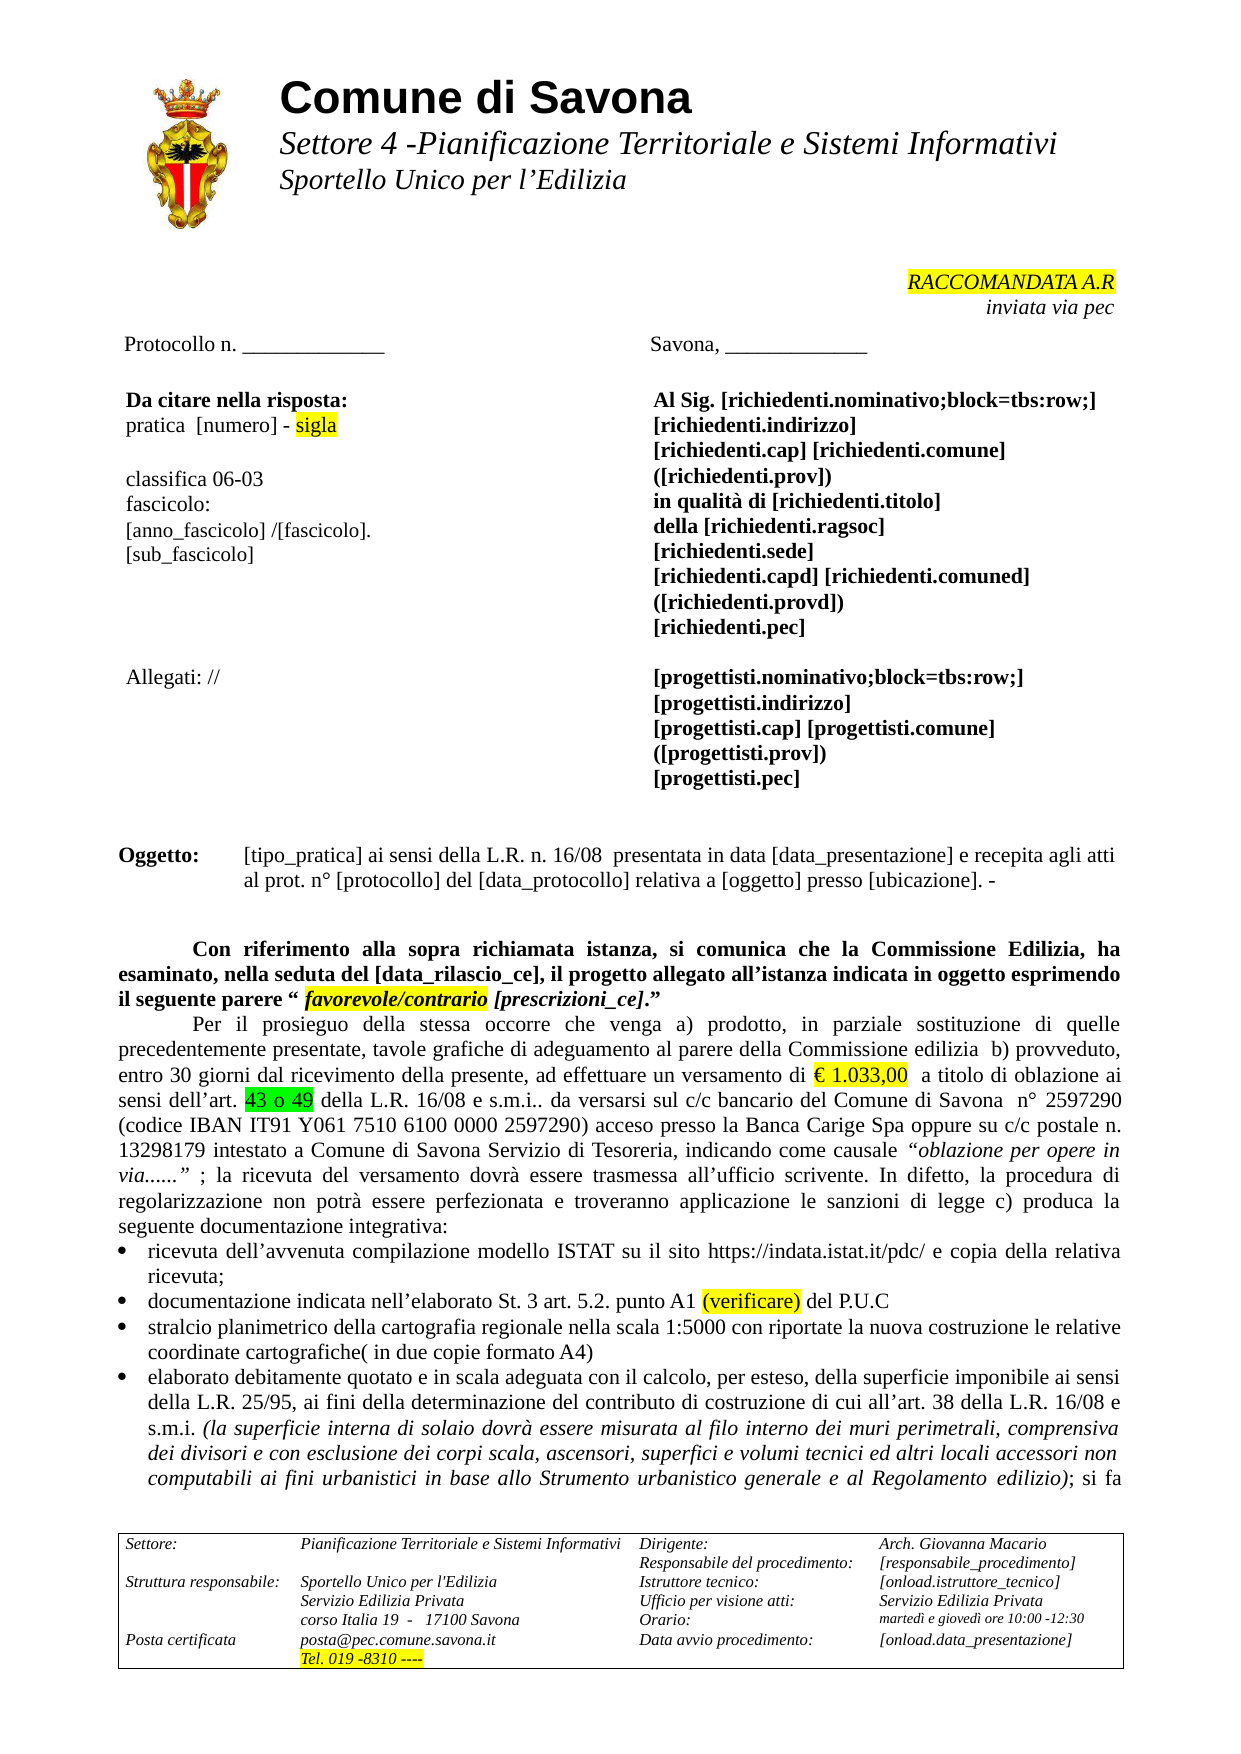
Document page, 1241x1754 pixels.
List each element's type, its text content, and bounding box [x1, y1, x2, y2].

table_cell Protocollo n. _____________ [118, 325, 644, 362]
table_cell [451, 664, 646, 817]
list documentazione indicata nell’elaborato St. 3 art. 5.2. punto A1 (verificare) del P.U.C [118, 1288, 1122, 1314]
text Con riferimento alla sopra richiamata istanza, si comunica che la Commissione Edilizia, ha esaminato, nella seduta del [data_rilascio_ce], il progetto allegato all’istanza indicata in oggetto esprimendo il seguente parere “ favorevole/contrario [prescrizioni_ce].” [118, 936, 1122, 1011]
table_header Al Sig. [richiedenti.nominativo;block=tbs:row;] [richiedenti.indirizzo] [richiedenti.cap] [richiedenti.comune] ([richiedenti.prov]) in qualità di [richiedenti.titolo] della [richiedenti.ragsoc] [richiedenti.sede] [richiedenti.capd] [richiedenti.comuned] ([richiedenti.provd]) [richiedenti.pec] [646, 387, 1119, 664]
table_cell Allegati: // [118, 664, 451, 817]
list ricevuta dell’avvenuta compilazione modello ISTAT su il sito https://indata.istat.it/pdc/ e copia della relativa ricevuta; [118, 1238, 1122, 1288]
table_header [tipo_pratica] ai sensi della L.R. n. 16/08 presentata in data [data_presentazione] e recepita agli atti al prot. n° [protocollo] del [data_protocollo] relativa a [oggetto] presso [ubicazione]. - [236, 842, 1123, 892]
table_header [451, 387, 646, 664]
table_cell Savona, _____________ [644, 325, 1122, 362]
table_cell [progettisti.nominativo;block=tbs:row;] [progettisti.indirizzo] [progettisti.cap] [progettisti.comune] ([progettisti.prov]) [progettisti.pec] [646, 664, 1119, 817]
table_header [118, 263, 644, 325]
table_header RACCOMANDATA A.R inviata via pec [644, 263, 1122, 325]
list elaborato debitamente quotato e in scala adeguata con il calcolo, per esteso, della superficie imponibile ai sensi della L.R. 25/95, ai fini della determinazione del contributo di costruzione di cui all’art. 38 della L.R. 16/08 e s.m.i. (la superficie interna di solaio dovrà essere misurata al filo interno dei muri perimetrali, comprensiva dei divisori e con esclusione dei corpi scala, ascensori, superfici e volumi tecnici ed altri locali accessori non computabili ai fini urbanistici in base allo Strumento urbanistico generale e al Regolamento edilizio); si fa [118, 1364, 1122, 1490]
list stralcio planimetrico della cartografia regionale nella scala 1:5000 con riportate la nuova costruzione le relative coordinate cartografiche( in due copie formato A4) [118, 1314, 1122, 1364]
picture [125, 79, 249, 229]
text Per il prosieguo della stessa occorre che venga a) prodotto, in parziale sostituzione di quelle precedentemente presentate, tavole grafiche di adeguamento al parere della Commissione edilizia b) provveduto, entro 30 giorni dal ricevimento della presente, ad effettuare un versamento di € 1.033,00 a titolo di oblazione ai sensi dell’art. 43 o 49 della L.R. 16/08 e s.m.i.. da versarsi sul c/c bancario del Comune di Savona n° 2597290 (codice IBAN IT91 Y061 7510 6100 0000 2597290) acceso presso la Banca Carige Spa oppure su c/c postale n. 13298179 intestato a Comune di Savona Servizio di Tesoreria, indicando come causale “oblazione per opere in via......” ; la ricevuta del versamento dovrà essere trasmessa all’ufficio scrivente. In difetto, la procedura di regolarizzazione non potrà essere perfezionata e troveranno applicazione le sanzioni di legge c) produca la seguente documentazione integrativa: [118, 1011, 1122, 1238]
table_header Oggetto: [111, 842, 236, 892]
table_header Da citare nella risposta: pratica [numero] - sigla classifica 06-03 fascicolo: [anno_fascicolo] /[fascicolo].[sub_fascicolo] [118, 387, 451, 664]
